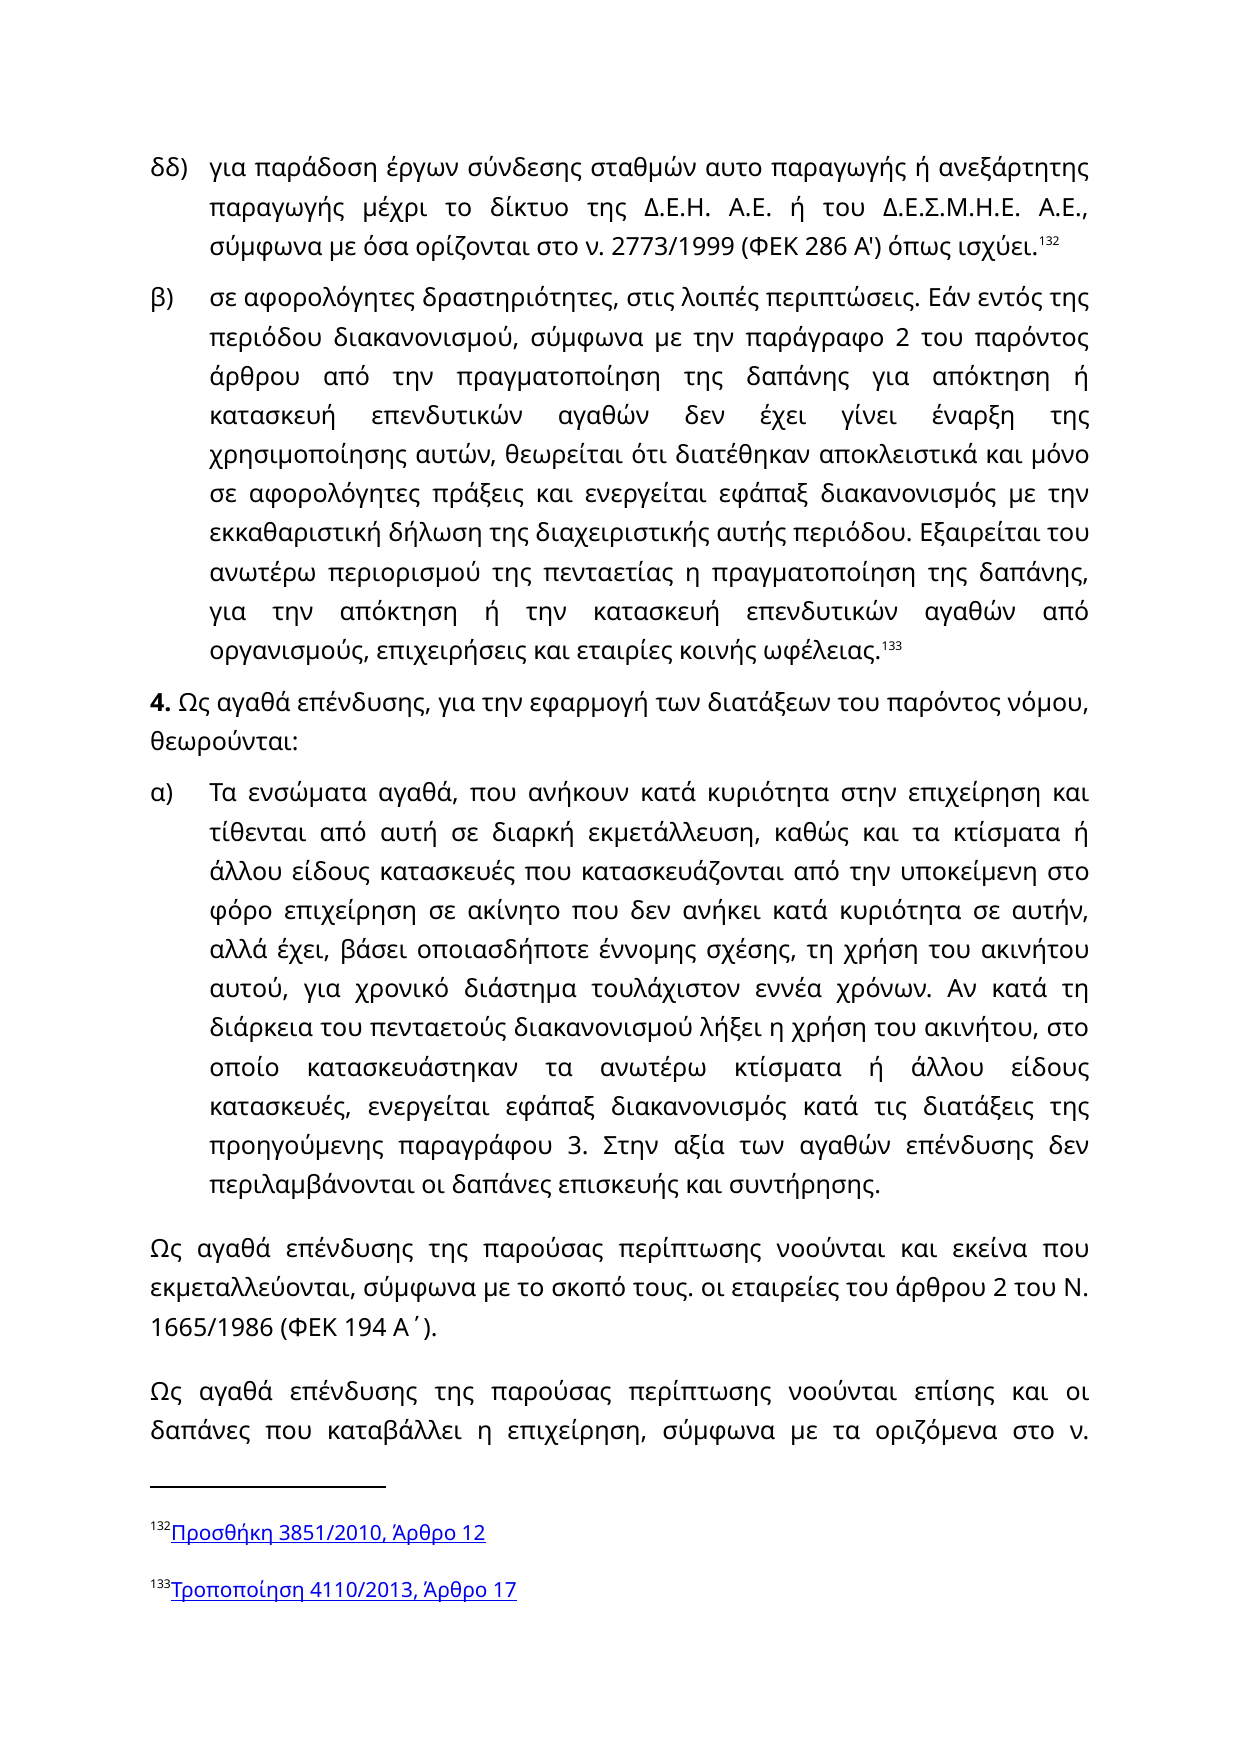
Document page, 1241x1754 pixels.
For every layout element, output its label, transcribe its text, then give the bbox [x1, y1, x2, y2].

text Προσθήκη 3851/2010, Άρθρο 12 [150, 1518, 1090, 1546]
text Τροποποίηση 4110/2013, Άρθρο 17 [150, 1576, 1090, 1604]
text 4. Ως αγαθά επένδυσης, για την εφαρμογή των διατάξεων του παρόντος νόμου, θεωρούνται: [150, 684, 1090, 757]
list α) Τα ενσώματα αγαθά, που ανήκουν κατά κυριότητα στην επιχείρηση και τίθενται από αυτή σε διαρκή εκμετάλλευση, καθώς και τα κτίσματα ή άλλου είδους κατασκευές που κατασκευάζονται από την υποκείμενη στο φόρο επιχείρηση σε ακίνητο που δεν ανήκει κατά κυριότητα σε αυτήν, αλλά έχει, βάσει οποιασδήποτε έννομης σχέσης, τη χρήση του ακινήτου αυτού, για χρονικό διάστημα τουλάχιστον εννέα χρόνων. Αν κατά τη διάρκεια του πενταετούς διακανονισμού λήξει η χρήση του ακινήτου, στο οποίο κατασκευάστηκαν τα ανωτέρω κτίσματα ή άλλου είδους κατασκευές, ενεργείται εφάπαξ διακανονισμός κατά τις διατάξεις της προηγούμενης παραγράφου 3. Στην αξία των αγαθών επένδυσης δεν περιλαμβάνονται οι δαπάνες επισκευής και συντήρησης. [150, 775, 1090, 1201]
text Ως αγαθά επένδυσης της παρούσας περίπτωσης νοούνται επίσης και οι δαπάνες που καταβάλλει η επιχείρηση, σύμφωνα με τα οριζόμενα στο ν. [150, 1373, 1090, 1447]
list δδ) για παράδοση έργων σύνδεσης σταθμών αυτο παραγωγής ή ανεξάρτητης παραγωγής μέχρι το δίκτυο της Δ.Ε.Η. Α.Ε. ή του Δ.Ε.Σ.Μ.Η.Ε. Α.Ε., σύμφωνα με όσα ορίζονται στο ν. 2773/1999 (ΦΕΚ 286 Α') όπως ισχύει. [150, 150, 1090, 262]
text Ως αγαθά επένδυσης της παρούσας περίπτωσης νοούνται και εκείνα που εκμεταλλεύονται, σύμφωνα με το σκοπό τους. οι εταιρείες του άρθρου 2 του Ν. 1665/1986 (ΦΕΚ 194 Α΄). [150, 1231, 1090, 1343]
list β) σε αφορολόγητες δραστηριότητες, στις λοιπές περιπτώσεις. Εάν εντός της περιόδου διακανονισμού, σύμφωνα με την παράγραφο 2 του παρόντος άρθρου από την πραγματοποίηση της δαπάνης για απόκτηση ή κατασκευή επενδυτικών αγαθών δεν έχει γίνει έναρξη της χρησιμοποίησης αυτών, θεωρείται ότι διατέθηκαν αποκλειστικά και μόνο σε αφορολόγητες πράξεις και ενεργείται εφάπαξ διακανονισμός με την εκκαθαριστική δήλωση της διαχειριστικής αυτής περιόδου. Εξαιρείται του ανωτέρω περιορισμού της πενταετίας η πραγματοποίηση της δαπάνης, για την απόκτηση ή την κατασκευή επενδυτικών αγαθών από οργανισμούς, επιχειρήσεις και εταιρίες κοινής ωφέλειας. [150, 280, 1090, 667]
